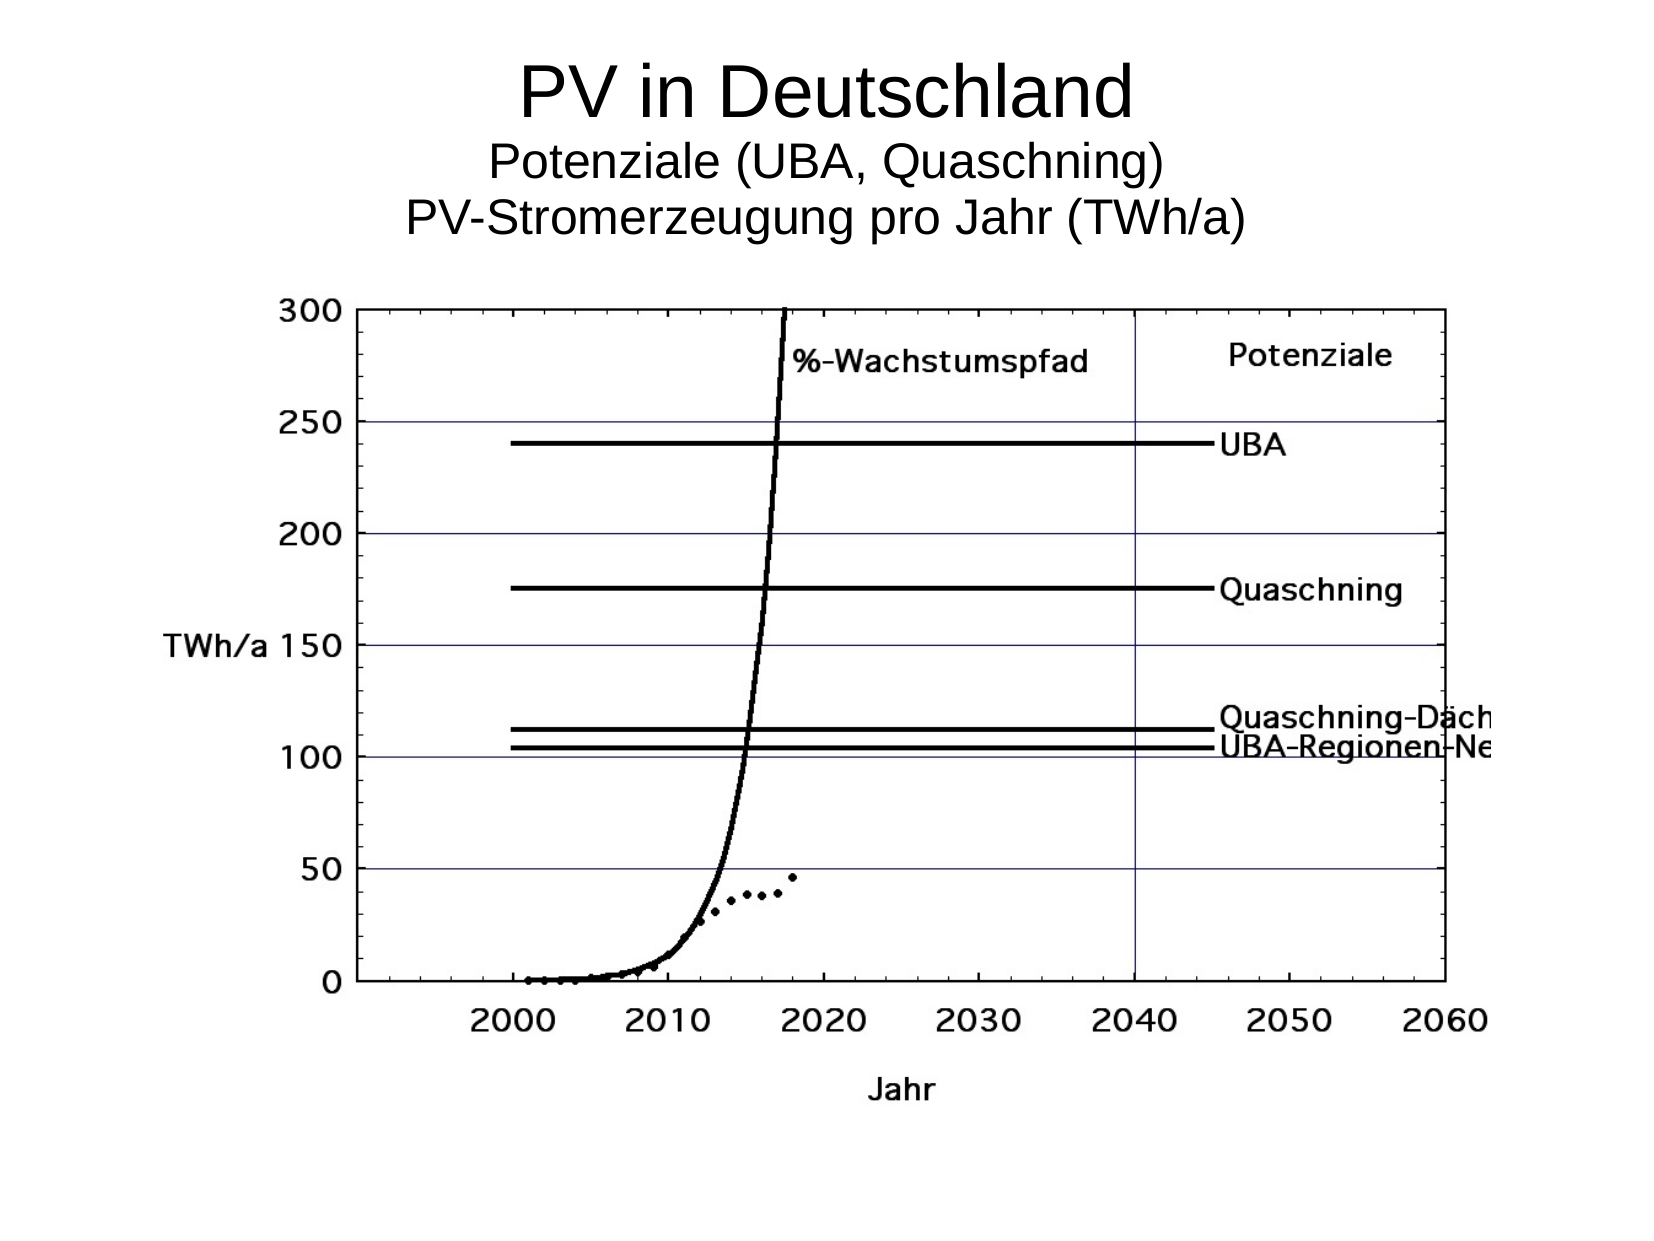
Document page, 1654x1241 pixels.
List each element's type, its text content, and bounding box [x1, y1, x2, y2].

picture [162, 290, 1491, 1109]
title PV in Deutschland Potenziale (UBA, Quaschning) PV-Stromerzeugung pro Jahr (TWh/a) [82, 49, 1571, 257]
